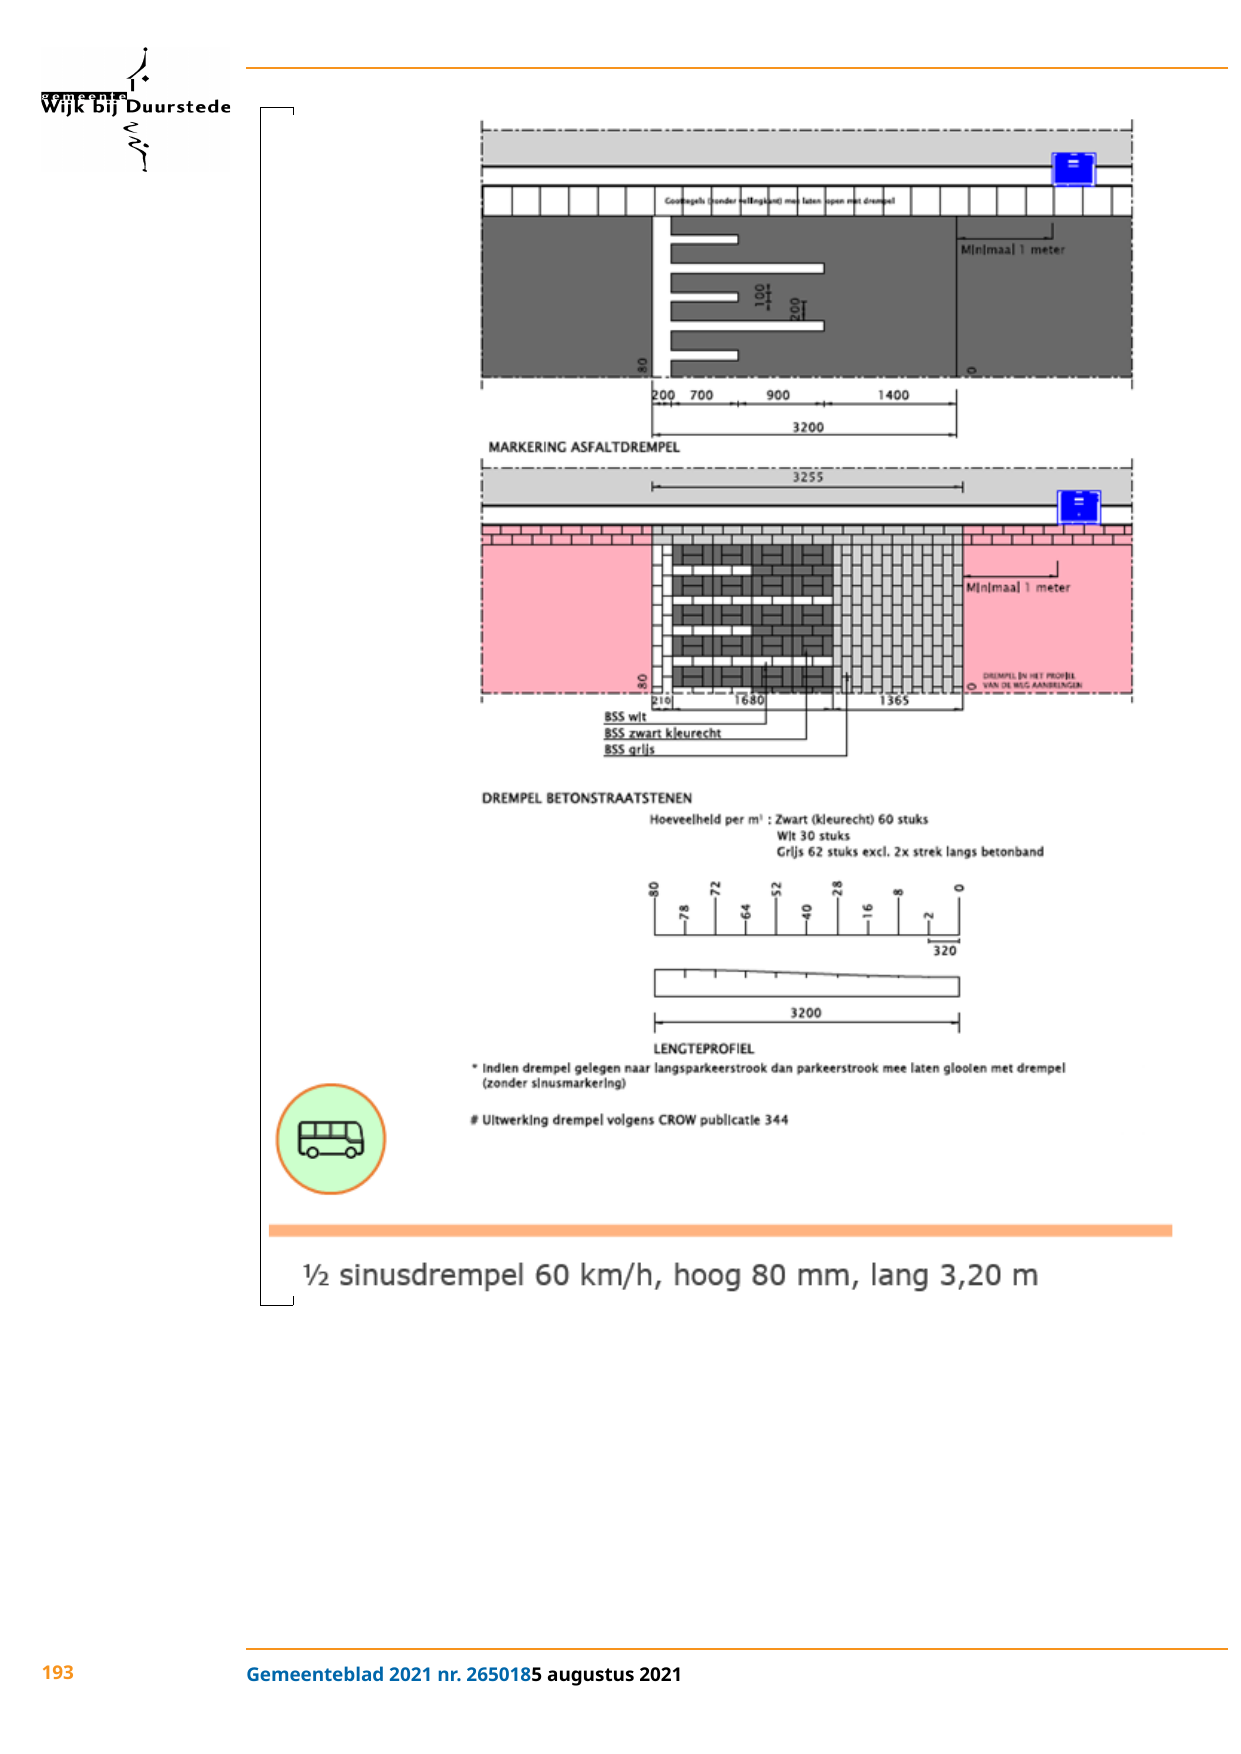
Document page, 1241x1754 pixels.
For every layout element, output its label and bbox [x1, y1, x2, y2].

picture [268, 115, 1173, 1296]
picture [41, 47, 231, 172]
